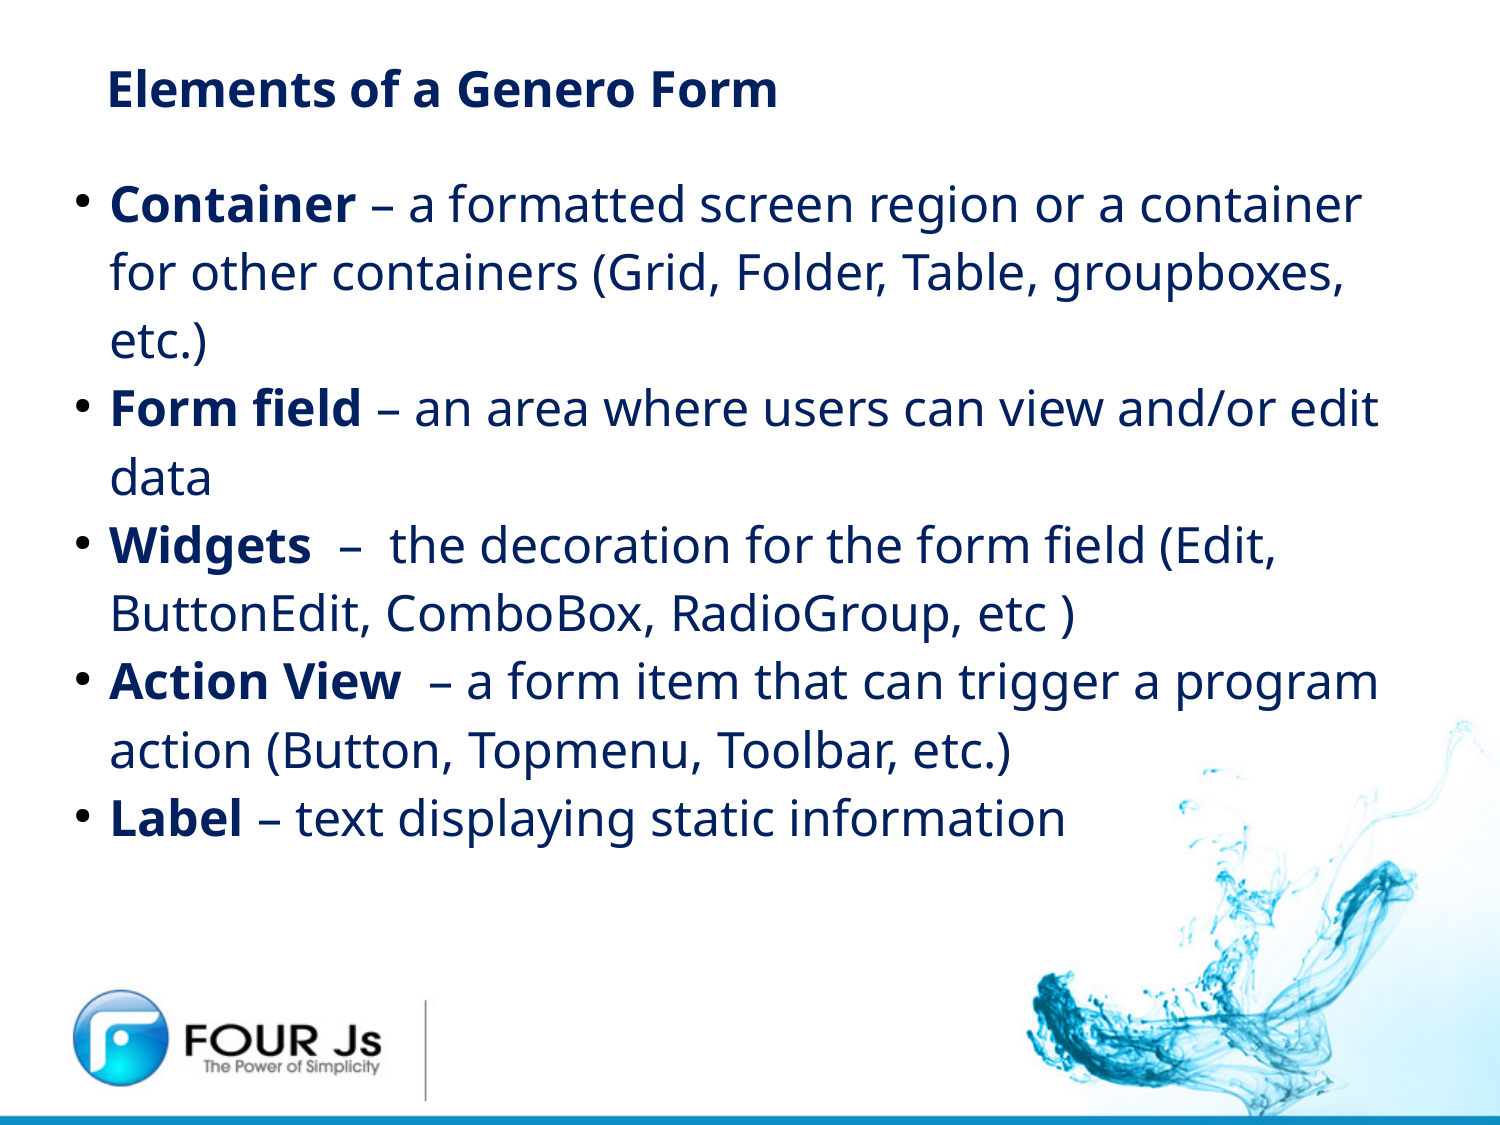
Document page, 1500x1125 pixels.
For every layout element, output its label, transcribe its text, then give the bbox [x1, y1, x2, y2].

title Elements of a Genero Form [106, 35, 1388, 142]
picture [0, 0, 1500, 1117]
text_box Container – a formatted screen region or a container for other containers (Grid, Folder, Table, groupboxes, etc.) Form field – an area where users can view and/or edit data Widgets – the decoration for the form field (Edit, ButtonEdit, ComboBox, RadioGroup, etc ) Action View – a form item that can trigger a program action (Button, Topmenu, Toolbar, etc.) Label – text displaying static information [59, 161, 1441, 911]
